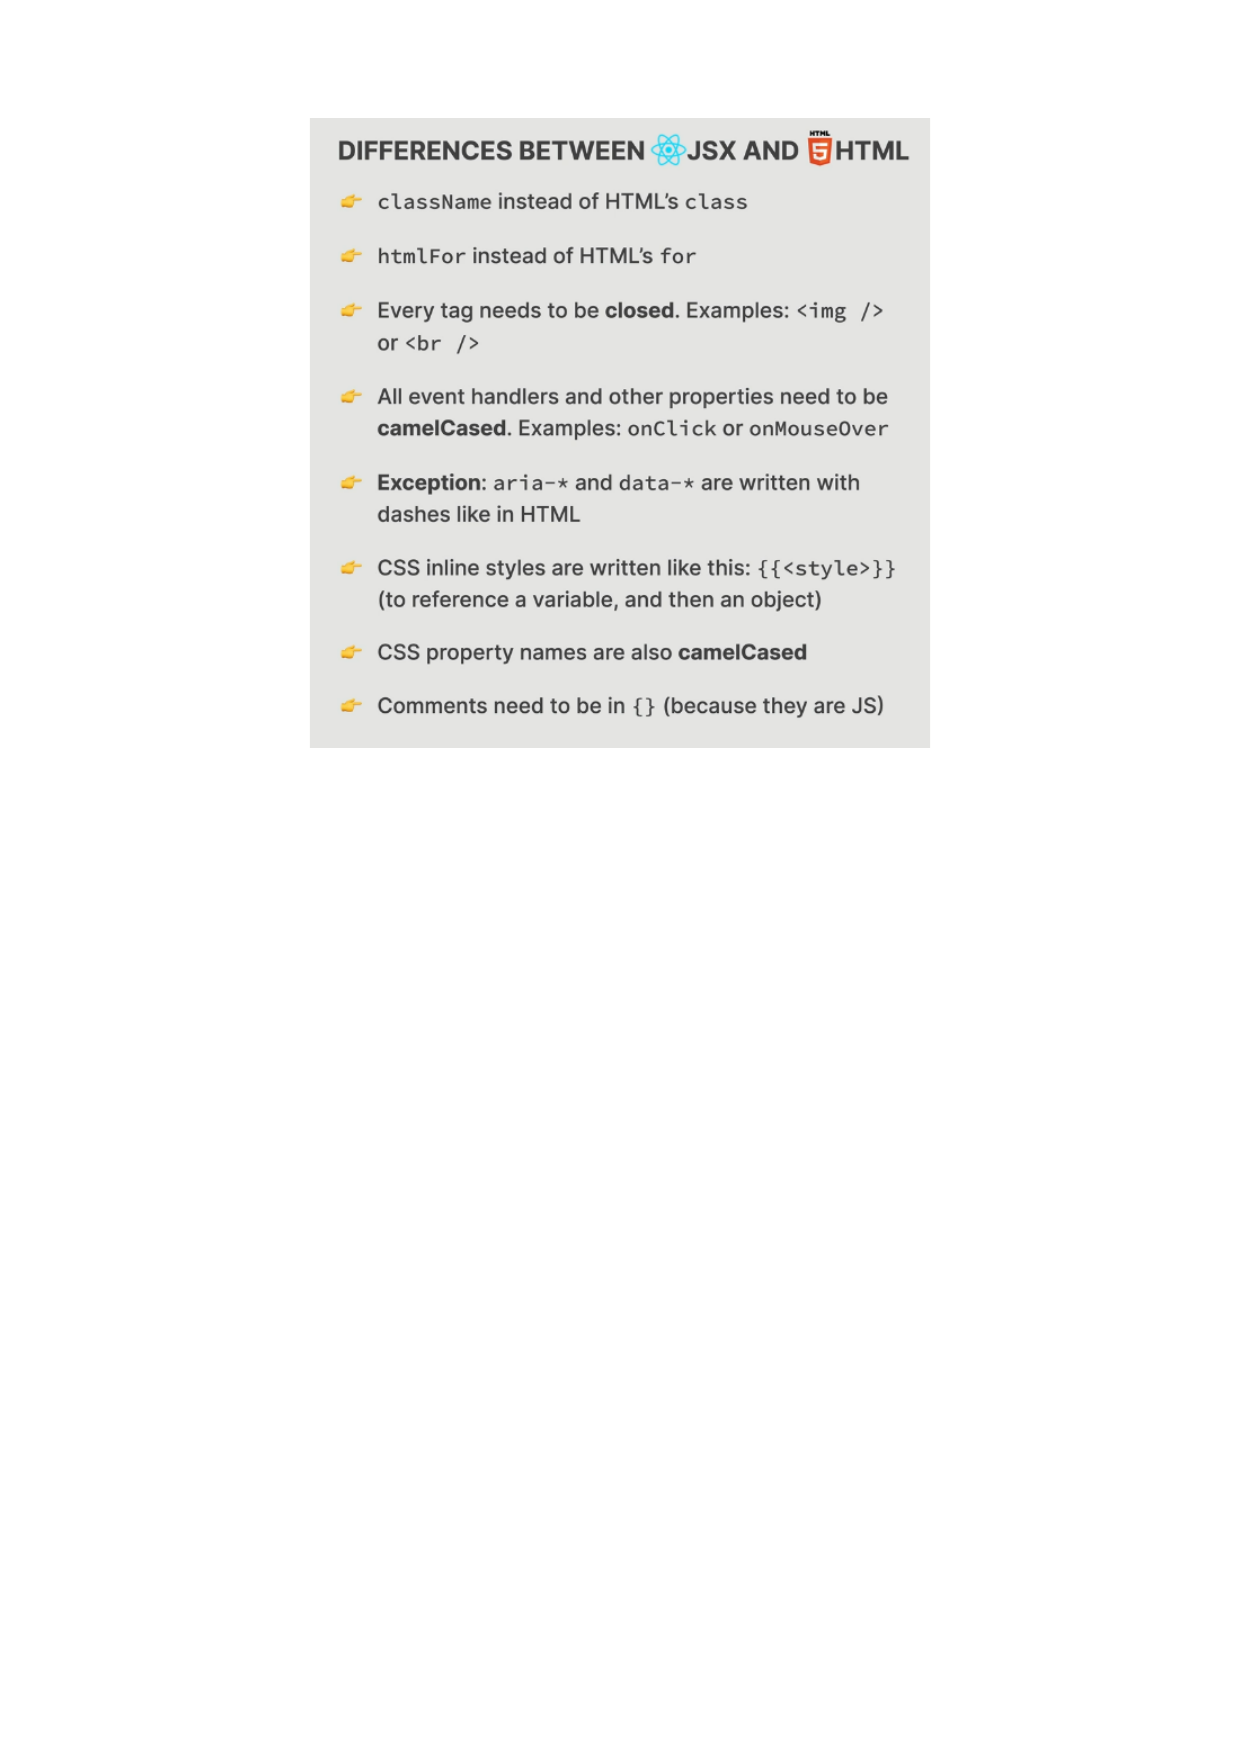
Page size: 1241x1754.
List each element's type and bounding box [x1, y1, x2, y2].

picture [309, 118, 931, 748]
